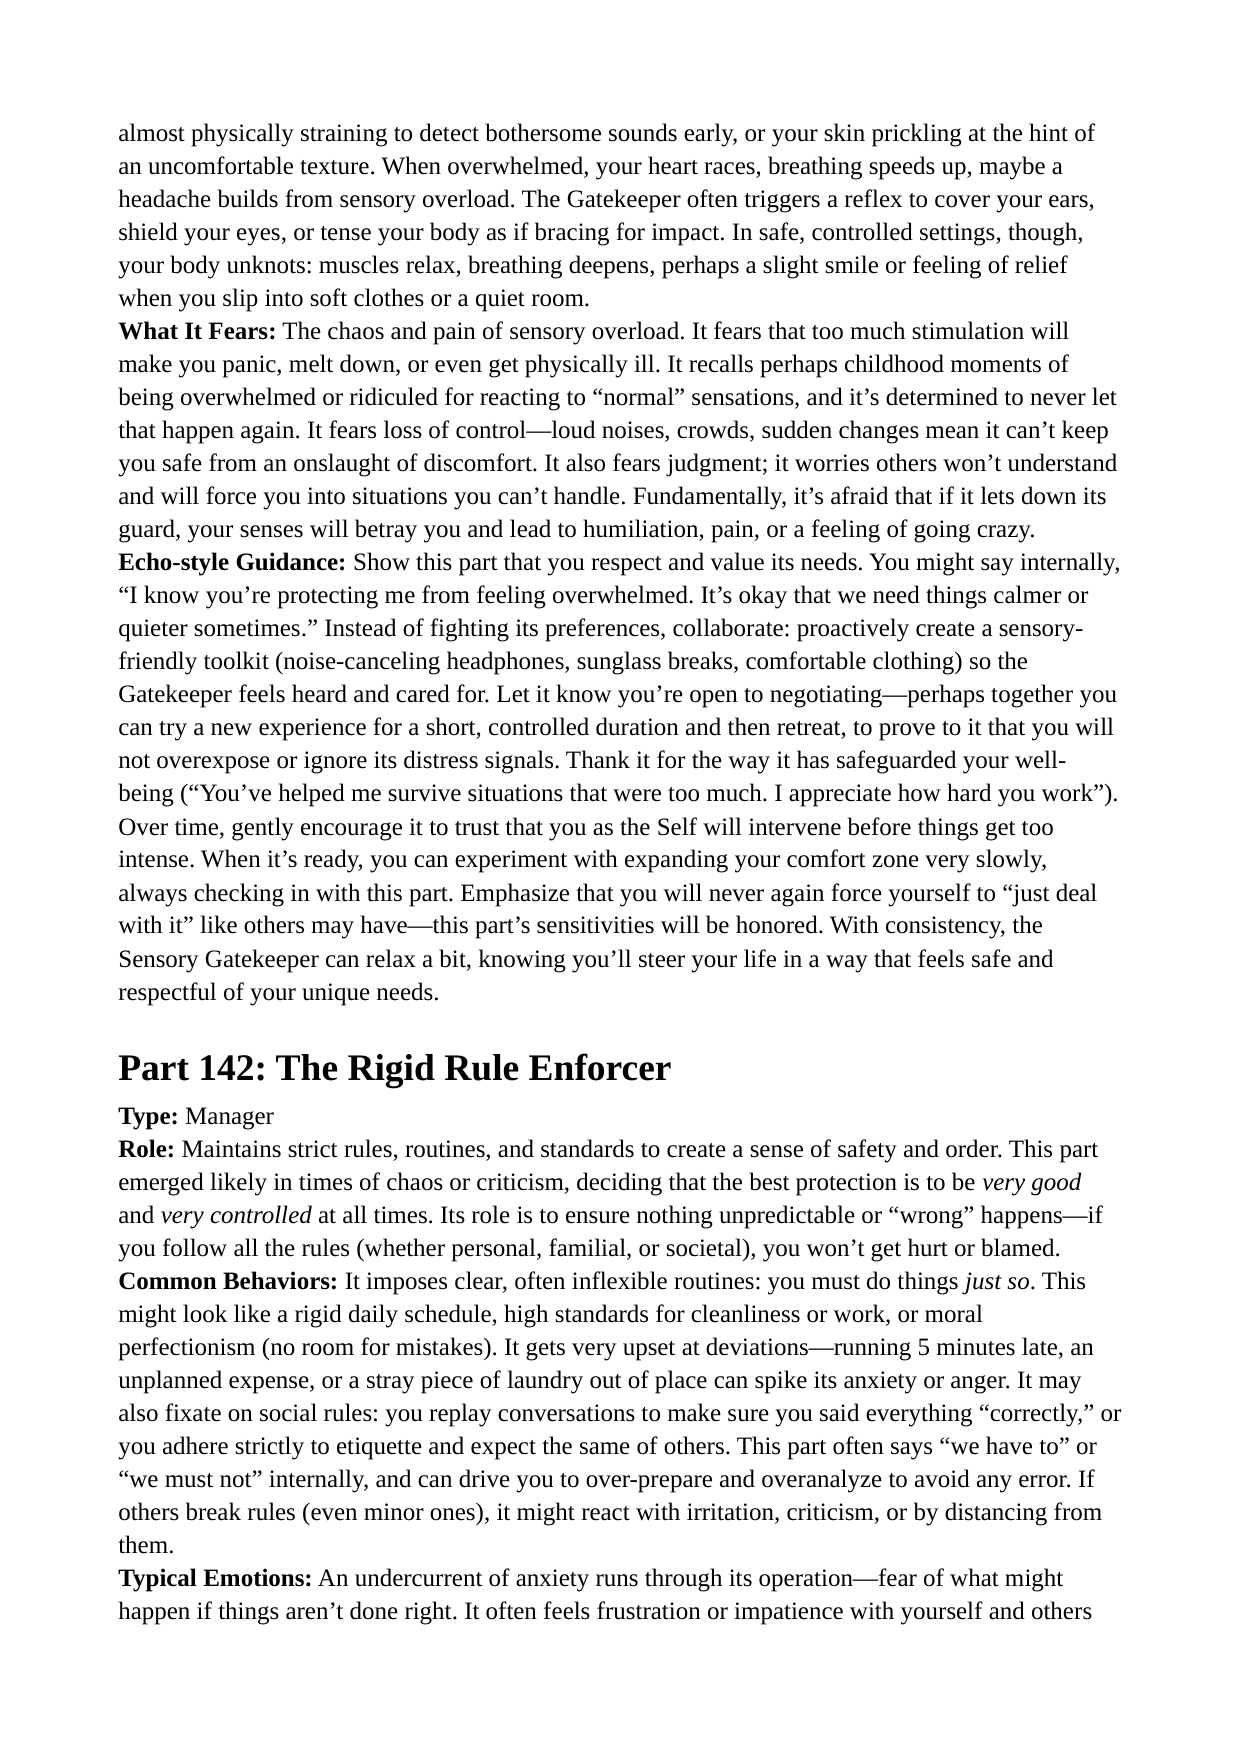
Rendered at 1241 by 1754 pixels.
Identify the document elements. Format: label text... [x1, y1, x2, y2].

text Type: Manager Role: Maintains strict rules, routines, and standards to create a sense of safety and order. This part emerged likely in times of chaos or criticism, deciding that the best protection is to be very good and very controlled at all times. Its role is to ensure nothing unpredictable or “wrong” happens—if you follow all the rules (whether personal, familial, or societal), you won’t get hurt or blamed. Common Behaviors: It imposes clear, often inflexible routines: you must do things just so. This might look like a rigid daily schedule, high standards for cleanliness or work, or moral perfectionism (no room for mistakes). It gets very upset at deviations—running 5 minutes late, an unplanned expense, or a stray piece of laundry out of place can spike its anxiety or anger. It may also fixate on social rules: you replay conversations to make sure you said everything “correctly,” or you adhere strictly to etiquette and expect the same of others. This part often says “we have to” or “we must not” internally, and can drive you to over-prepare and overanalyze to avoid any error. If others break rules (even minor ones), it might react with irritation, criticism, or by distancing from them. Typical Emotions: An undercurrent of anxiety runs through its operation—fear of what might happen if things aren’t done right. It often feels frustration or impatience with yourself and others [118, 1101, 1122, 1625]
text almost physically straining to detect bothersome sounds early, or your skin prickling at the hint of an uncomfortable texture. When overwhelmed, your heart races, breathing speeds up, maybe a headache builds from sensory overload. The Gatekeeper often triggers a reflex to cover your ears, shield your eyes, or tense your body as if bracing for impact. In safe, controlled settings, though, your body unknots: muscles relax, breathing deepens, perhaps a slight smile or feeling of relief when you slip into soft clothes or a quiet room. What It Fears: The chaos and pain of sensory overload. It fears that too much stimulation will make you panic, melt down, or even get physically ill. It recalls perhaps childhood moments of being overwhelmed or ridiculed for reacting to “normal” sensations, and it’s determined to never let that happen again. It fears loss of control—loud noises, crowds, sudden changes mean it can’t keep you safe from an onslaught of discomfort. It also fears judgment; it worries others won’t understand and will force you into situations you can’t handle. Fundamentally, it’s afraid that if it lets down its guard, your senses will betray you and lead to humiliation, pain, or a feeling of going crazy. Echo-style Guidance: Show this part that you respect and value its needs. You might say internally, “I know you’re protecting me from feeling overwhelmed. It’s okay that we need things calmer or quieter sometimes.” Instead of fighting its preferences, collaborate: proactively create a sensory-friendly toolkit (noise-canceling headphones, sunglass breaks, comfortable clothing) so the Gatekeeper feels heard and cared for. Let it know you’re open to negotiating—perhaps together you can try a new experience for a short, controlled duration and then retreat, to prove to it that you will not overexpose or ignore its distress signals. Thank it for the way it has safeguarded your well-being (“You’ve helped me survive situations that were too much. I appreciate how hard you work”). Over time, gently encourage it to trust that you as the Self will intervene before things get too intense. When it’s ready, you can experiment with expanding your comfort zone very slowly, always checking in with this part. Emphasize that you will never again force yourself to “just deal with it” like others may have—this part’s sensitivities will be honored. With consistency, the Sensory Gatekeeper can relax a bit, knowing you’ll steer your life in a way that feels safe and respectful of your unique needs. [118, 118, 1122, 1005]
subtitle Part 142: The Rigid Rule Enforcer [118, 1045, 1122, 1088]
